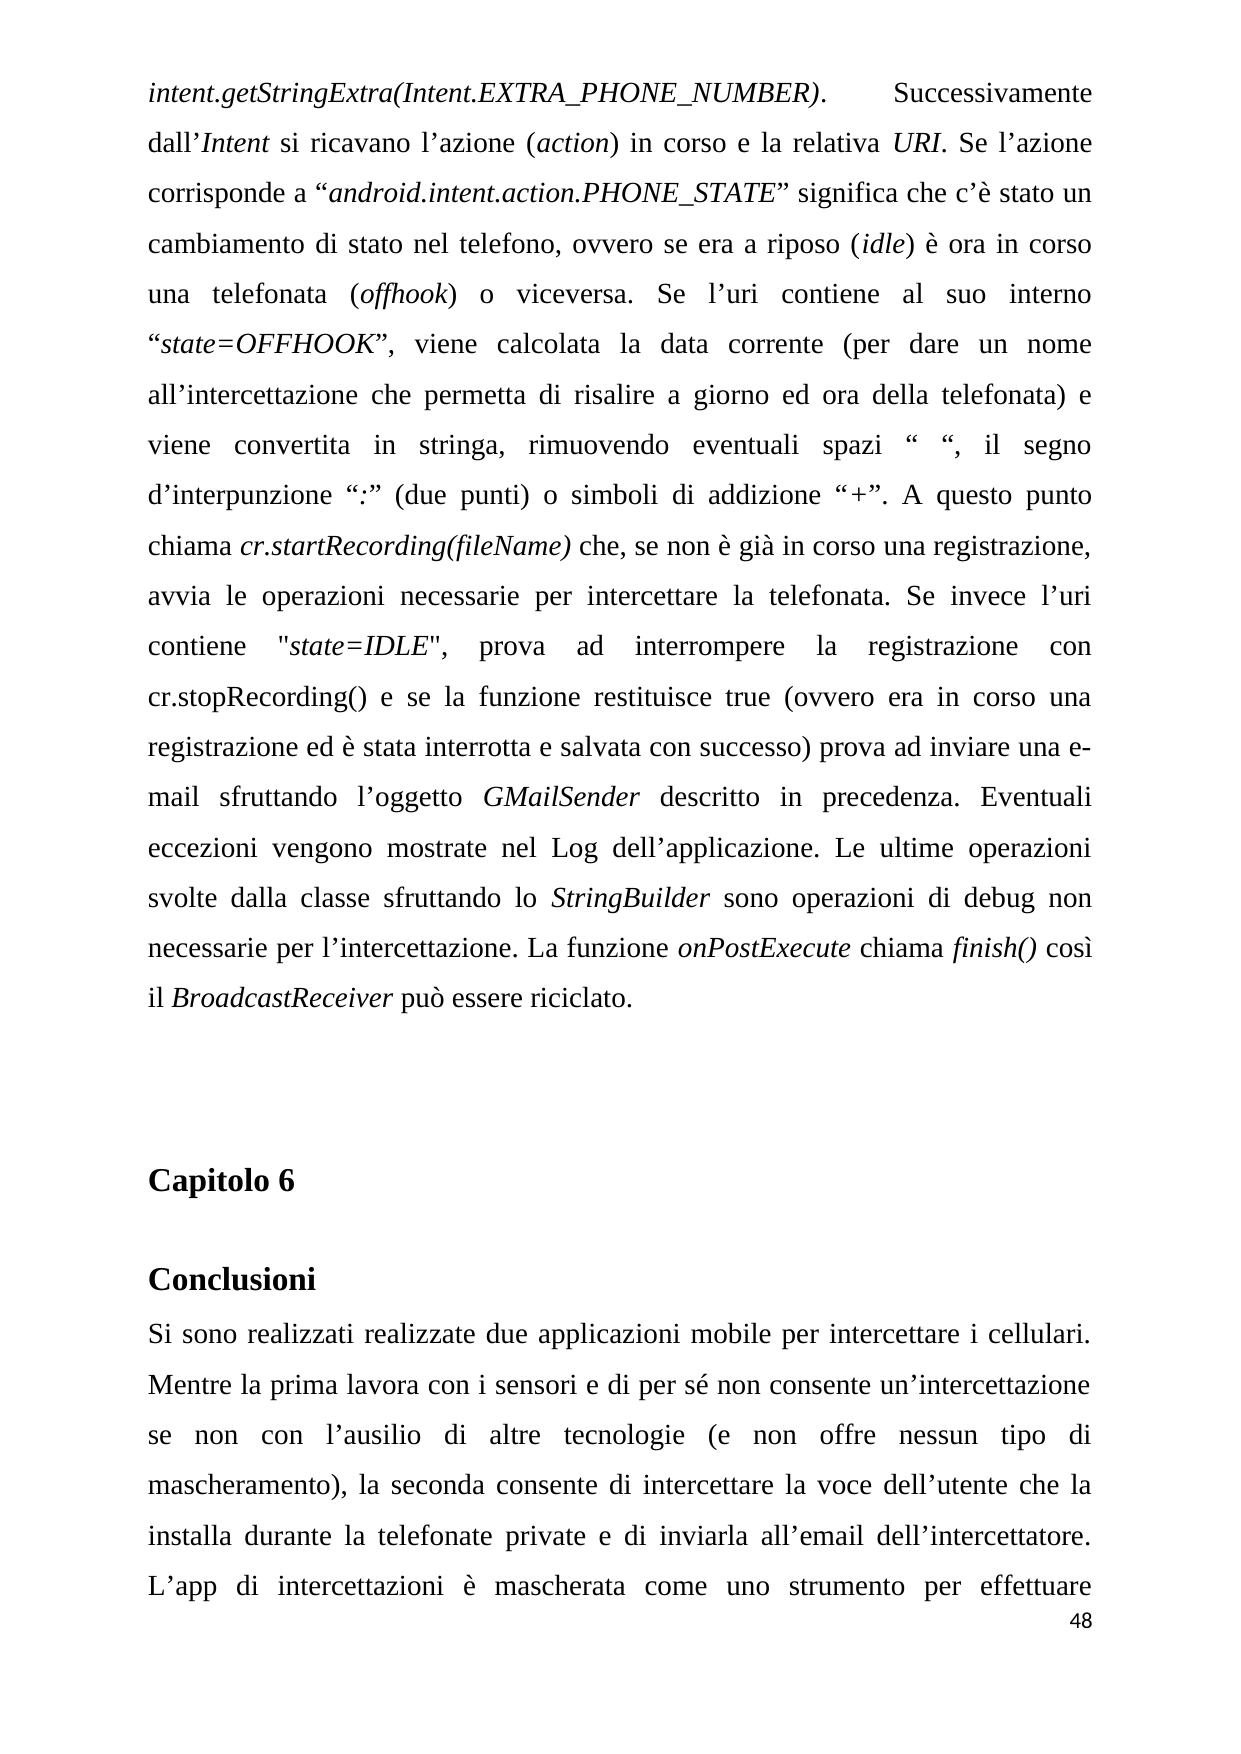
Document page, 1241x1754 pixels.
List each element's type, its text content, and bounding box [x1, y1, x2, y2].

text Si sono realizzati realizzate due applicazioni mobile per intercettare i cellulari. Mentre la prima lavora con i sensori e di per sé non consente un’intercettazione se non con l’ausilio di altre tecnologie (e non offre nessun tipo di mascheramento), la seconda consente di intercettare la voce dell’utente che la installa durante la telefonate private e di inviarla all’email dell’intercettatore. L’app di intercettazioni è mascherata come uno strumento per effettuare [148, 1317, 1092, 1602]
text Capitolo 6 [148, 1160, 1092, 1198]
subtitle Conclusioni [148, 1259, 1092, 1297]
text intent.getStringExtra(Intent.EXTRA_PHONE_NUMBER). Successivamente dall’Intent si ricavano l’azione (action) in corso e la relativa URI. Se l’azione corrisponde a “android.intent.action.PHONE_STATE” significa che c’è stato un cambiamento di stato nel telefono, ovvero se era a riposo (idle) è ora in corso una telefonata (offhook) o viceversa. Se l’uri contiene al suo interno “state=OFFHOOK”, viene calcolata la data corrente (per dare un nome all’intercettazione che permetta di risalire a giorno ed ora della telefonata) e viene convertita in stringa, rimuovendo eventuali spazi “ “, il segno d’interpunzione “:” (due punti) o simboli di addizione “+”. A questo punto chiama cr.startRecording(fileName) che, se non è già in corso una registrazione, avvia le operazioni necessarie per intercettare la telefonata. Se invece l’uri contiene "state=IDLE", prova ad interrompere la registrazione con cr.stopRecording() e se la funzione restituisce true (ovvero era in corso una registrazione ed è stata interrotta e salvata con successo) prova ad inviare una e-mail sfruttando l’oggetto GMailSender descritto in precedenza. Eventuali eccezioni vengono mostrate nel Log dell’applicazione. Le ultime operazioni svolte dalla classe sfruttando lo StringBuilder sono operazioni di debug non necessarie per l’intercettazione. La funzione onPostExecute chiama finish() così il BroadcastReceiver può essere riciclato. [148, 75, 1092, 1014]
